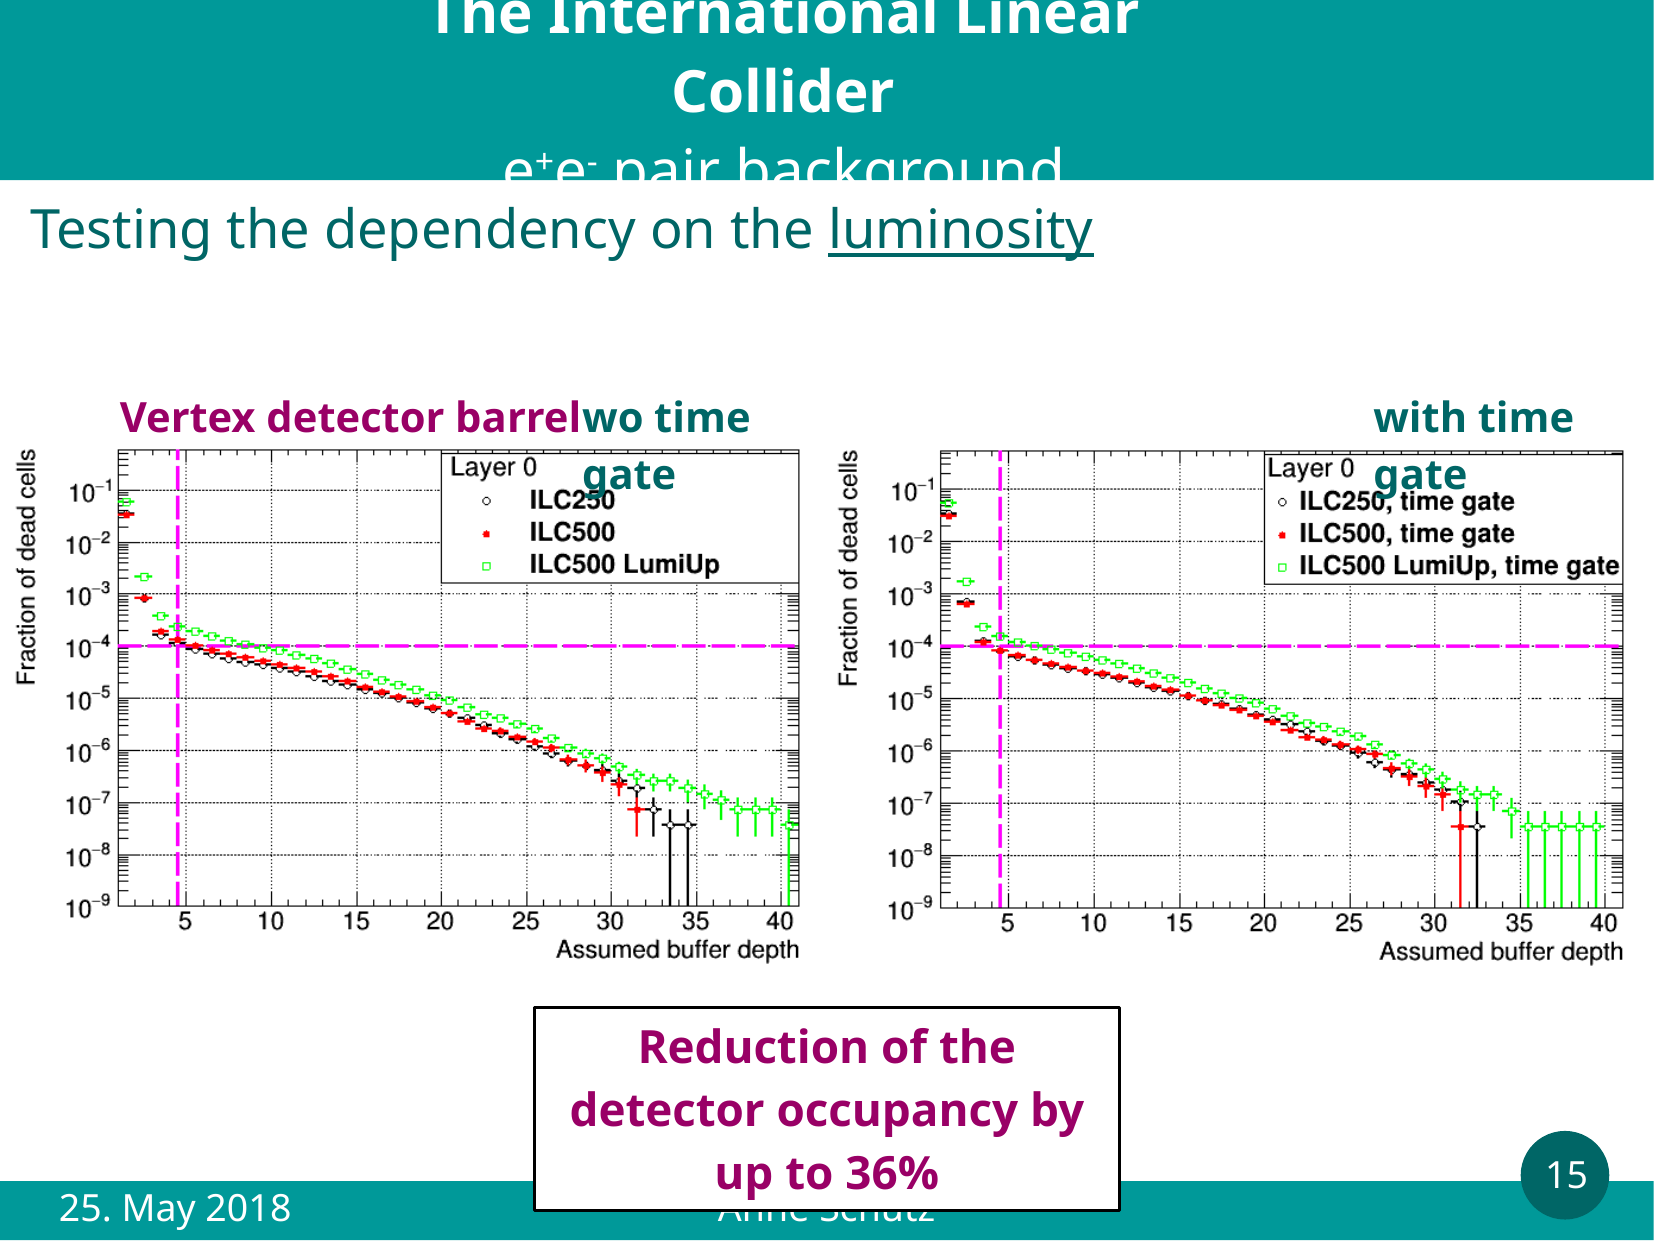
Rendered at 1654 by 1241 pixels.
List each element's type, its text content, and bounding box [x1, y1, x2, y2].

text_box with time gate [1358, 380, 1642, 456]
picture [834, 441, 1630, 967]
text_box Reduction of the detector occupancy by up to 36% [534, 1007, 1120, 1155]
text_box Vertex detector barrel [105, 380, 567, 439]
picture [6, 439, 811, 965]
text_box Testing the dependency on the luminosity [30, 188, 1636, 267]
title The International Linear Collider e+e- pair background [426, 0, 1227, 181]
text_box wo time gate [567, 380, 851, 456]
